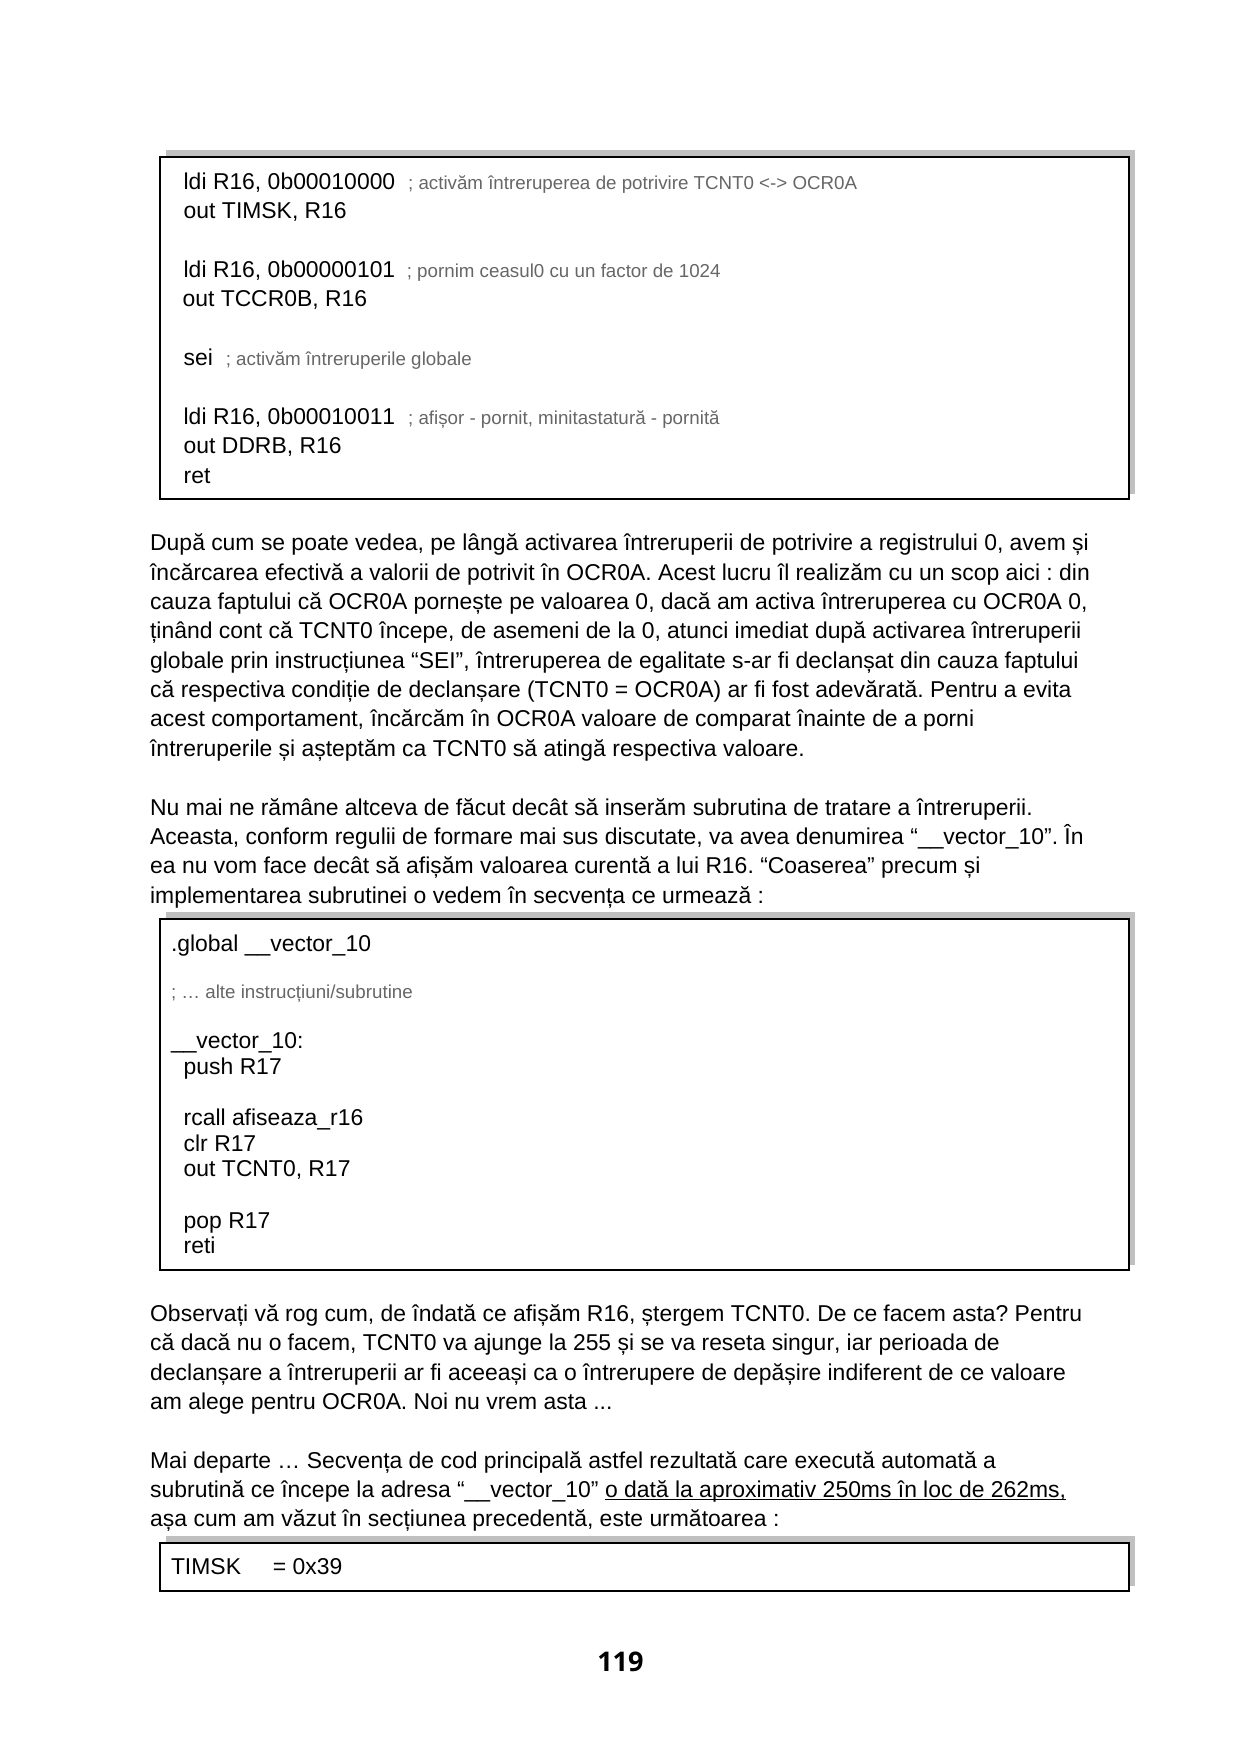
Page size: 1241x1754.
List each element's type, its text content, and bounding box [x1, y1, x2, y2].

table_header .global __vector_10 ; … alte instrucțiuni/subrutine __vector_10: push R17 rcall afiseaza_r16 clr R17 out TCNT0, R17 pop R17 reti [161, 920, 1128, 1269]
table_header TIMSK = 0x39 [161, 1544, 1128, 1590]
text Nu mai ne rămâne altceva de făcut decât să inserăm subrutina de tratare a întreruperii. Aceasta, conform regulii de formare mai sus discutate, va avea denumirea “__vector_10”. În ea nu vom face decât să afișăm valoarea curentă a lui R16. “Coaserea” precum și implementarea subrutinei o vedem în secvența ce urmează : [150, 794, 1091, 908]
text Mai departe … Secvența de cod principală astfel rezultată care execută automată a subrutină ce începe la adresa “__vector_10” o dată la aproximativ 250ms în loc de 262ms, așa cum am văzut în secțiunea precedentă, este următoarea : [150, 1447, 1091, 1532]
table_header ldi R16, 0b00010000 ; activăm întreruperea de potrivire TCNT0 <-> OCR0A out TIMSK, R16 ldi R16, 0b00000101 ; pornim ceasul0 cu un factor de 1024 out TCCR0B, R16 sei ; activăm întreruperile globale ldi R16, 0b00010011 ; afișor - pornit, minitastatură - pornită out DDRB, R16 ret [161, 158, 1128, 498]
text Observați vă rog cum, de îndată ce afișăm R16, ștergem TCNT0. De ce facem asta? Pentru că dacă nu o facem, TCNT0 va ajunge la 255 și se va reseta singur, iar perioada de declanșare a întreruperii ar fi aceeași ca o întrerupere de depășire indiferent de ce valoare am alege pentru OCR0A. Noi nu vrem asta ... [150, 1301, 1091, 1414]
text După cum se poate vedea, pe lângă activarea întreruperii de potrivire a registrului 0, avem și încărcarea efectivă a valorii de potrivit în OCR0A. Acest lucru îl realizăm cu un scop aici : din cauza faptului că OCR0A pornește pe valoarea 0, dacă am activa întreruperea cu OCR0A 0, ținând cont că TCNT0 începe, de asemeni de la 0, atunci imediat după activarea întreruperii globale prin instrucțiunea “SEI”, întreruperea de egalitate s-ar fi declanșat din cauza faptului că respectiva condiție de declanșare (TCNT0 = OCR0A) ar fi fost adevărată. Pentru a evita acest comportament, încărcăm în OCR0A valoare de comparat înainte de a porni întreruperile și așteptăm ca TCNT0 să atingă respectiva valoare. [150, 530, 1091, 761]
